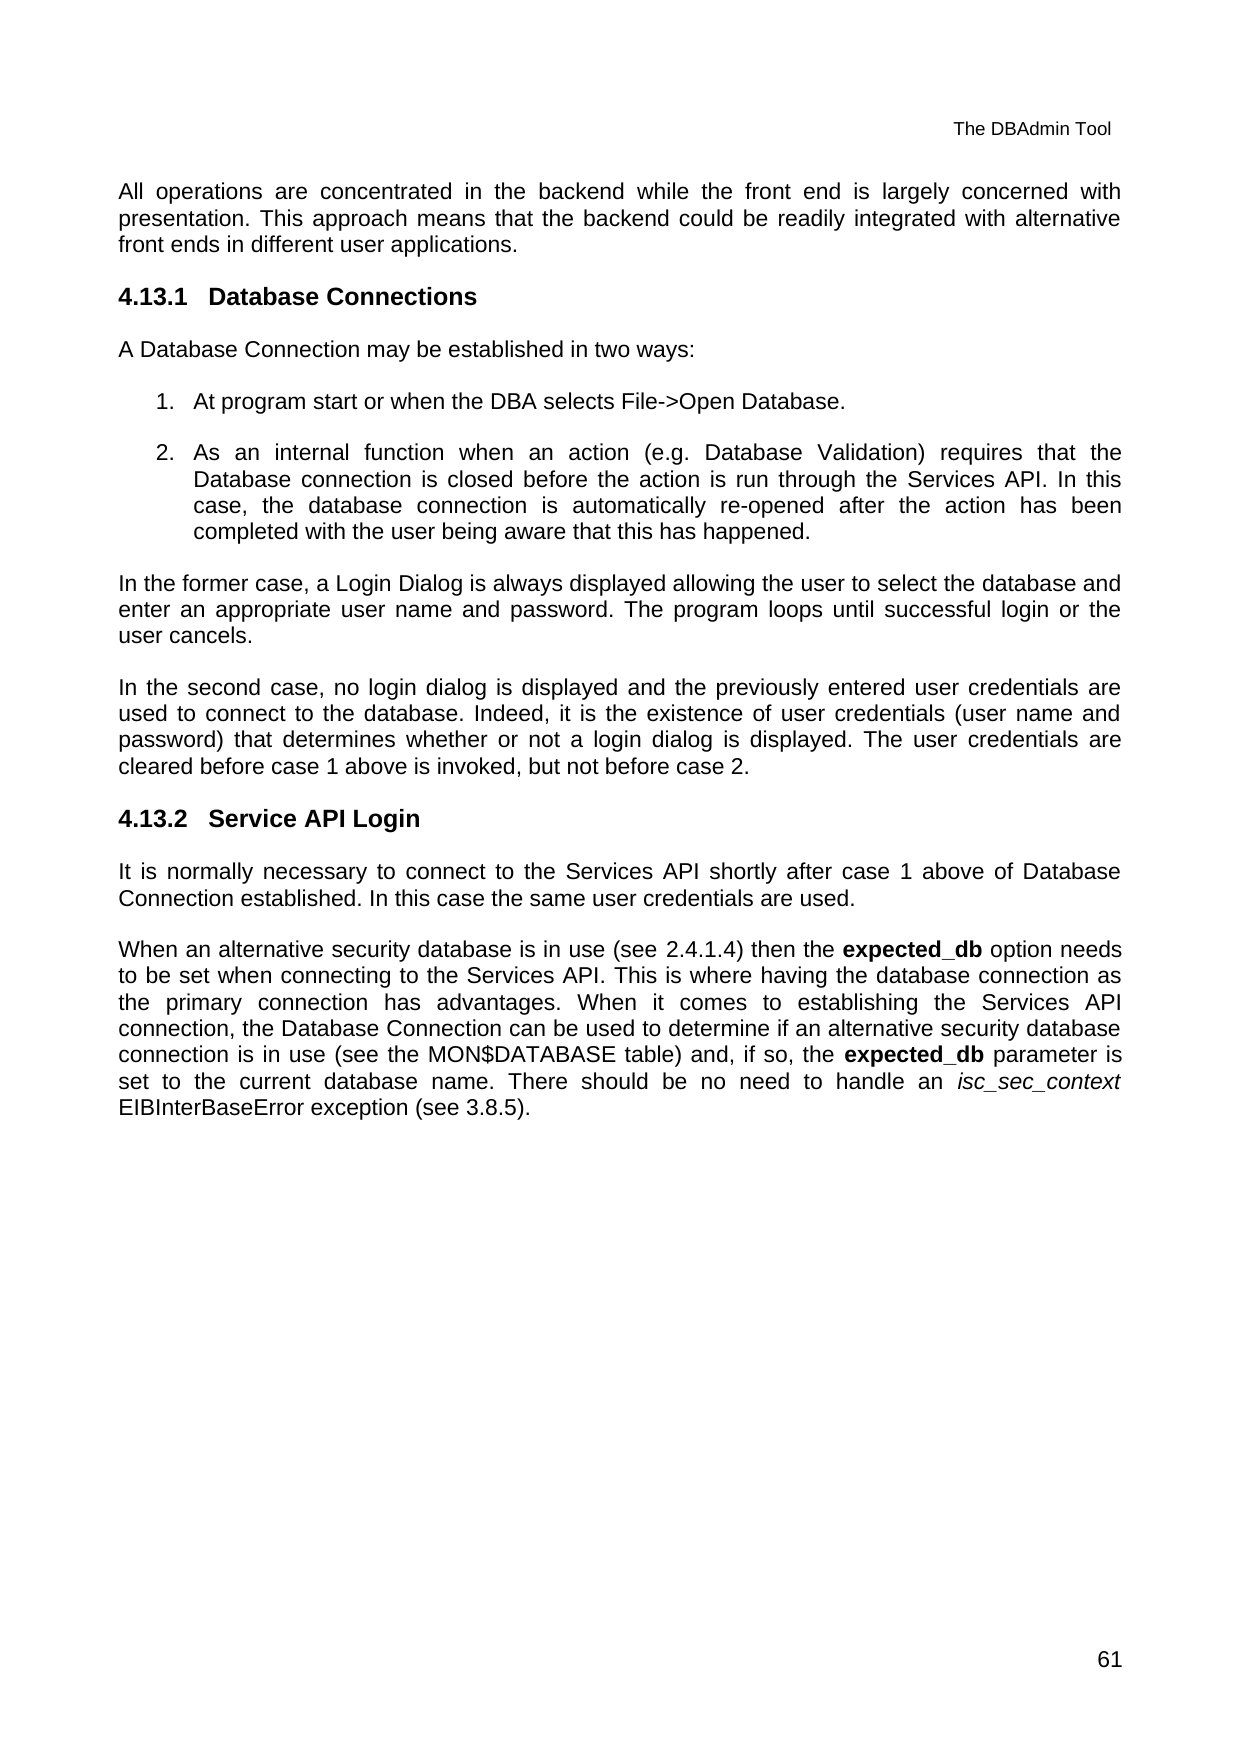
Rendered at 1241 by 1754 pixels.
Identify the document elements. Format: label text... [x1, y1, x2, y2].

subtitle Service API Login [118, 804, 1122, 833]
text When an alternative security database is in use (see 2.4.1.4) then the expected_db option needs to be set when connecting to the Services API. This is where having the database connection as the primary connection has advantages. When it comes to establishing the Services API connection, the Database Connection can be used to determine if an alternative security database connection is in use (see the MON$DATABASE table) and, if so, the expected_db parameter is set to the current database name. There should be no need to handle an isc_sec_context EIBInterBaseError exception (see 3.8.5). [118, 936, 1122, 1121]
list At program start or when the DBA selects File->Open Database. [156, 388, 1122, 414]
text In the second case, no login dialog is displayed and the previously entered user credentials are used to connect to the database. Indeed, it is the existence of user credentials (user name and password) that determines whether or not a login dialog is displayed. The user credentials are cleared before case 1 above is invoked, but not before case 2. [118, 674, 1122, 779]
list As an internal function when an action (e.g. Database Validation) requires that the Database connection is closed before the action is run through the Services API. In this case, the database connection is automatically re-opened after the action has been completed with the user being aware that this has happened. [156, 439, 1122, 544]
text All operations are concentrated in the backend while the front end is largely concerned with presentation. This approach means that the backend could be readily integrated with alternative front ends in different user applications. [118, 178, 1122, 257]
subtitle Database Connections [118, 282, 1122, 311]
text A Database Connection may be established in two ways: [118, 336, 1122, 363]
text In the former case, a Login Dialog is always displayed allowing the user to select the database and enter an appropriate user name and password. The program loops until successful login or the user cancels. [118, 569, 1122, 649]
text It is normally necessary to connect to the Services API shortly after case 1 above of Database Connection established. In this case the same user credentials are used. [118, 858, 1122, 911]
